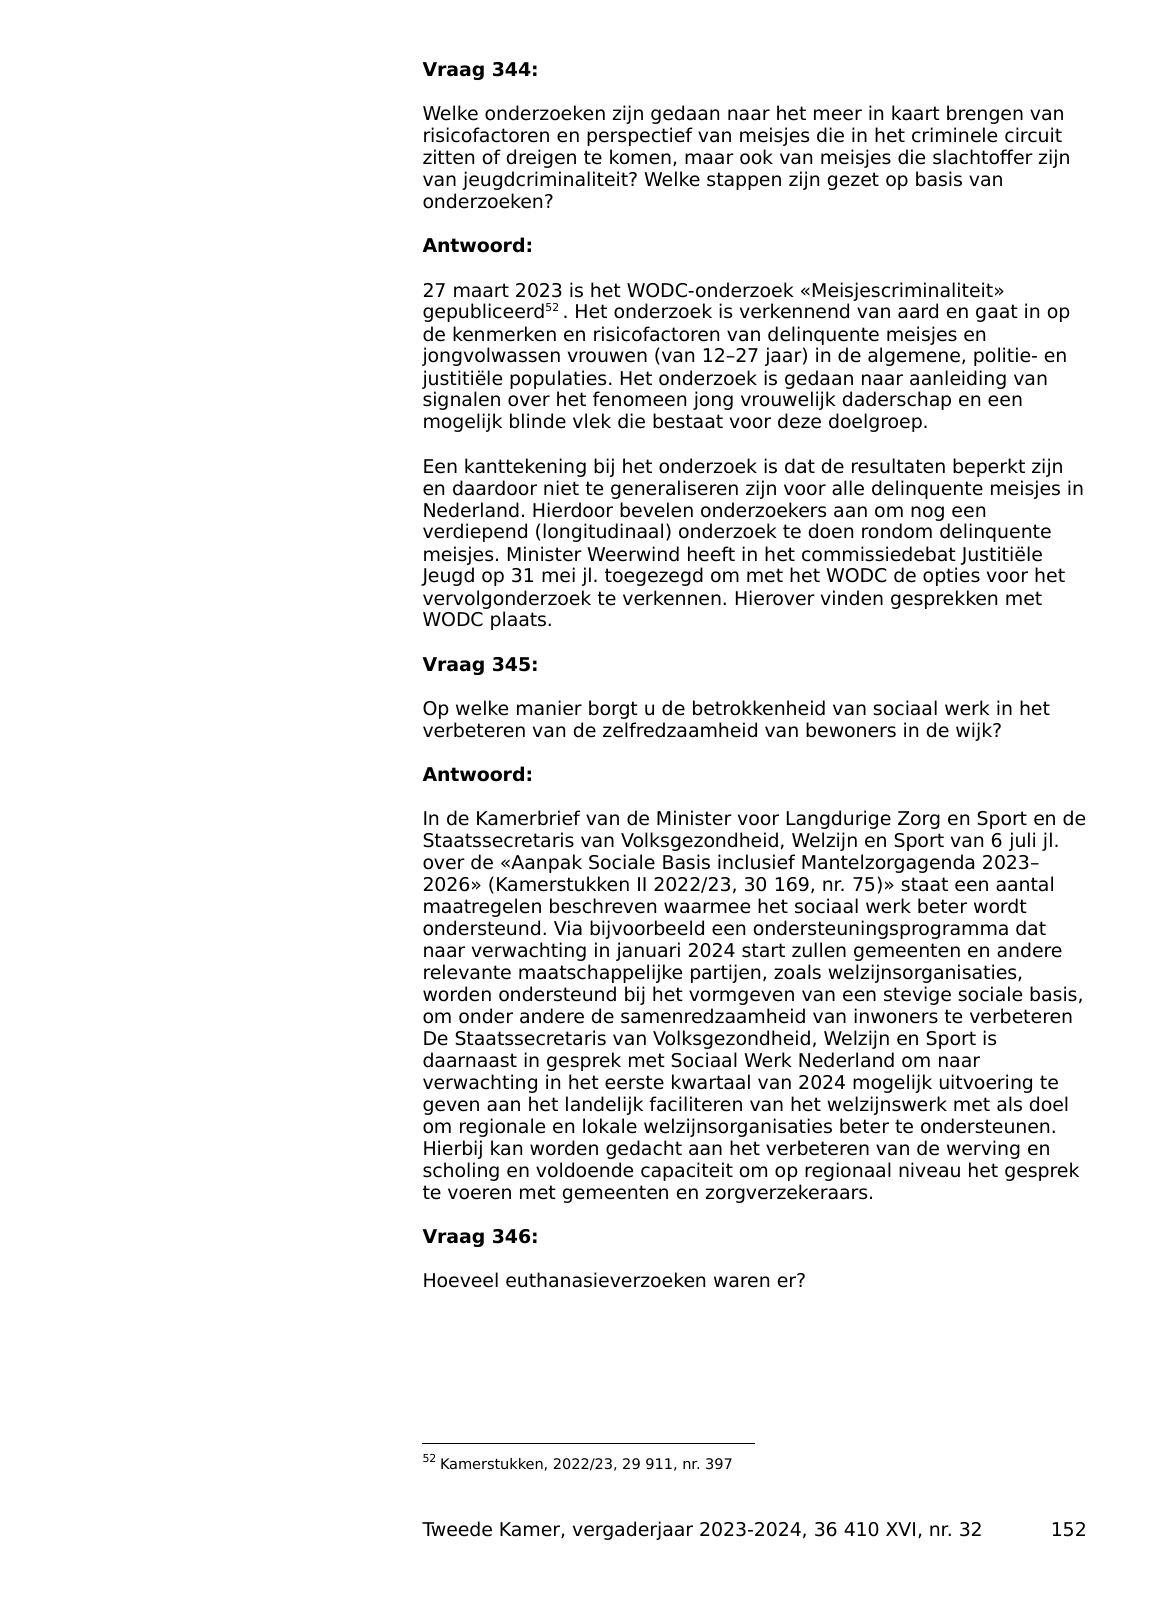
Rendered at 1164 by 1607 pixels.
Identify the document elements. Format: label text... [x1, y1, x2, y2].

subtitle Antwoord: [422, 764, 1087, 786]
text Een kanttekening bij het onderzoek is dat de resultaten beperkt zijn en daardoor niet te generaliseren zijn voor alle delinquente meisjes in Nederland. Hierdoor bevelen onderzoekers aan om nog een verdiepend (longitudinaal) onderzoek te doen rondom delinquente meisjes. Minister Weerwind heeft in het commissiedebat Justitiële Jeugd op 31 mei jl. toegezegd om met het WODC de opties voor het vervolgonderzoek te verkennen. Hierover vinden gesprekken met WODC plaats. [422, 456, 1087, 631]
subtitle Antwoord: [422, 235, 1087, 257]
text 27 maart 2023 is het WODC-onderzoek «Meisjescriminaliteit» gepubliceerd. Het onderzoek is verkennend van aard en gaat in op de kenmerken en risicofactoren van delinquente meisjes en jongvolwassen vrouwen (van 12–27 jaar) in de algemene, politie- en justitiële populaties. Het onderzoek is gedaan naar aanleiding van signalen over het fenomeen jong vrouwelijk daderschap en een mogelijk blinde vlek die bestaat voor deze doelgroep. [422, 279, 1087, 433]
subtitle Vraag 346: [422, 1226, 1087, 1248]
text Op welke manier borgt u de betrokkenheid van sociaal werk in het verbeteren van de zelfredzaamheid van bewoners in de wijk? [422, 698, 1087, 742]
text In de Kamerbrief van de Minister voor Langdurige Zorg en Sport en de Staatssecretaris van Volksgezondheid, Welzijn en Sport van 6 juli jl. over de «Aanpak Sociale Basis inclusief Mantelzorgagenda 2023–2026» (Kamerstukken II 2022/23, 30 169, nr. 75)» staat een aantal maatregelen beschreven waarmee het sociaal werk beter wordt ondersteund. Via bijvoorbeeld een ondersteuningsprogramma dat naar verwachting in januari 2024 start zullen gemeenten en andere relevante maatschappelijke partijen, zoals welzijnsorganisaties, worden ondersteund bij het vormgeven van een stevige sociale basis, om onder andere de samenredzaamheid van inwoners te verbeteren [422, 808, 1087, 1028]
text Hoeveel euthanasieverzoeken waren er? [422, 1270, 1087, 1292]
subtitle Vraag 345: [422, 653, 1087, 676]
text Kamerstukken, 2022/23, 29 911, nr. 397 [422, 1452, 1087, 1474]
subtitle Vraag 344: [422, 59, 1087, 81]
text De Staatssecretaris van Volksgezondheid, Welzijn en Sport is daarnaast in gesprek met Sociaal Werk Nederland om naar verwachting in het eerste kwartaal van 2024 mogelijk uitvoering te geven aan het landelijk faciliteren van het welzijnswerk met als doel om regionale en lokale welzijnsorganisaties beter te ondersteunen. Hierbij kan worden gedacht aan het verbeteren van de werving en scholing en voldoende capaciteit om op regionaal niveau het gesprek te voeren met gemeenten en zorgverzekeraars. [422, 1028, 1087, 1204]
text Welke onderzoeken zijn gedaan naar het meer in kaart brengen van risicofactoren en perspectief van meisjes die in het criminele circuit zitten of dreigen te komen, maar ook van meisjes die slachtoffer zijn van jeugdcriminaliteit? Welke stappen zijn gezet op basis van onderzoeken? [422, 103, 1087, 213]
